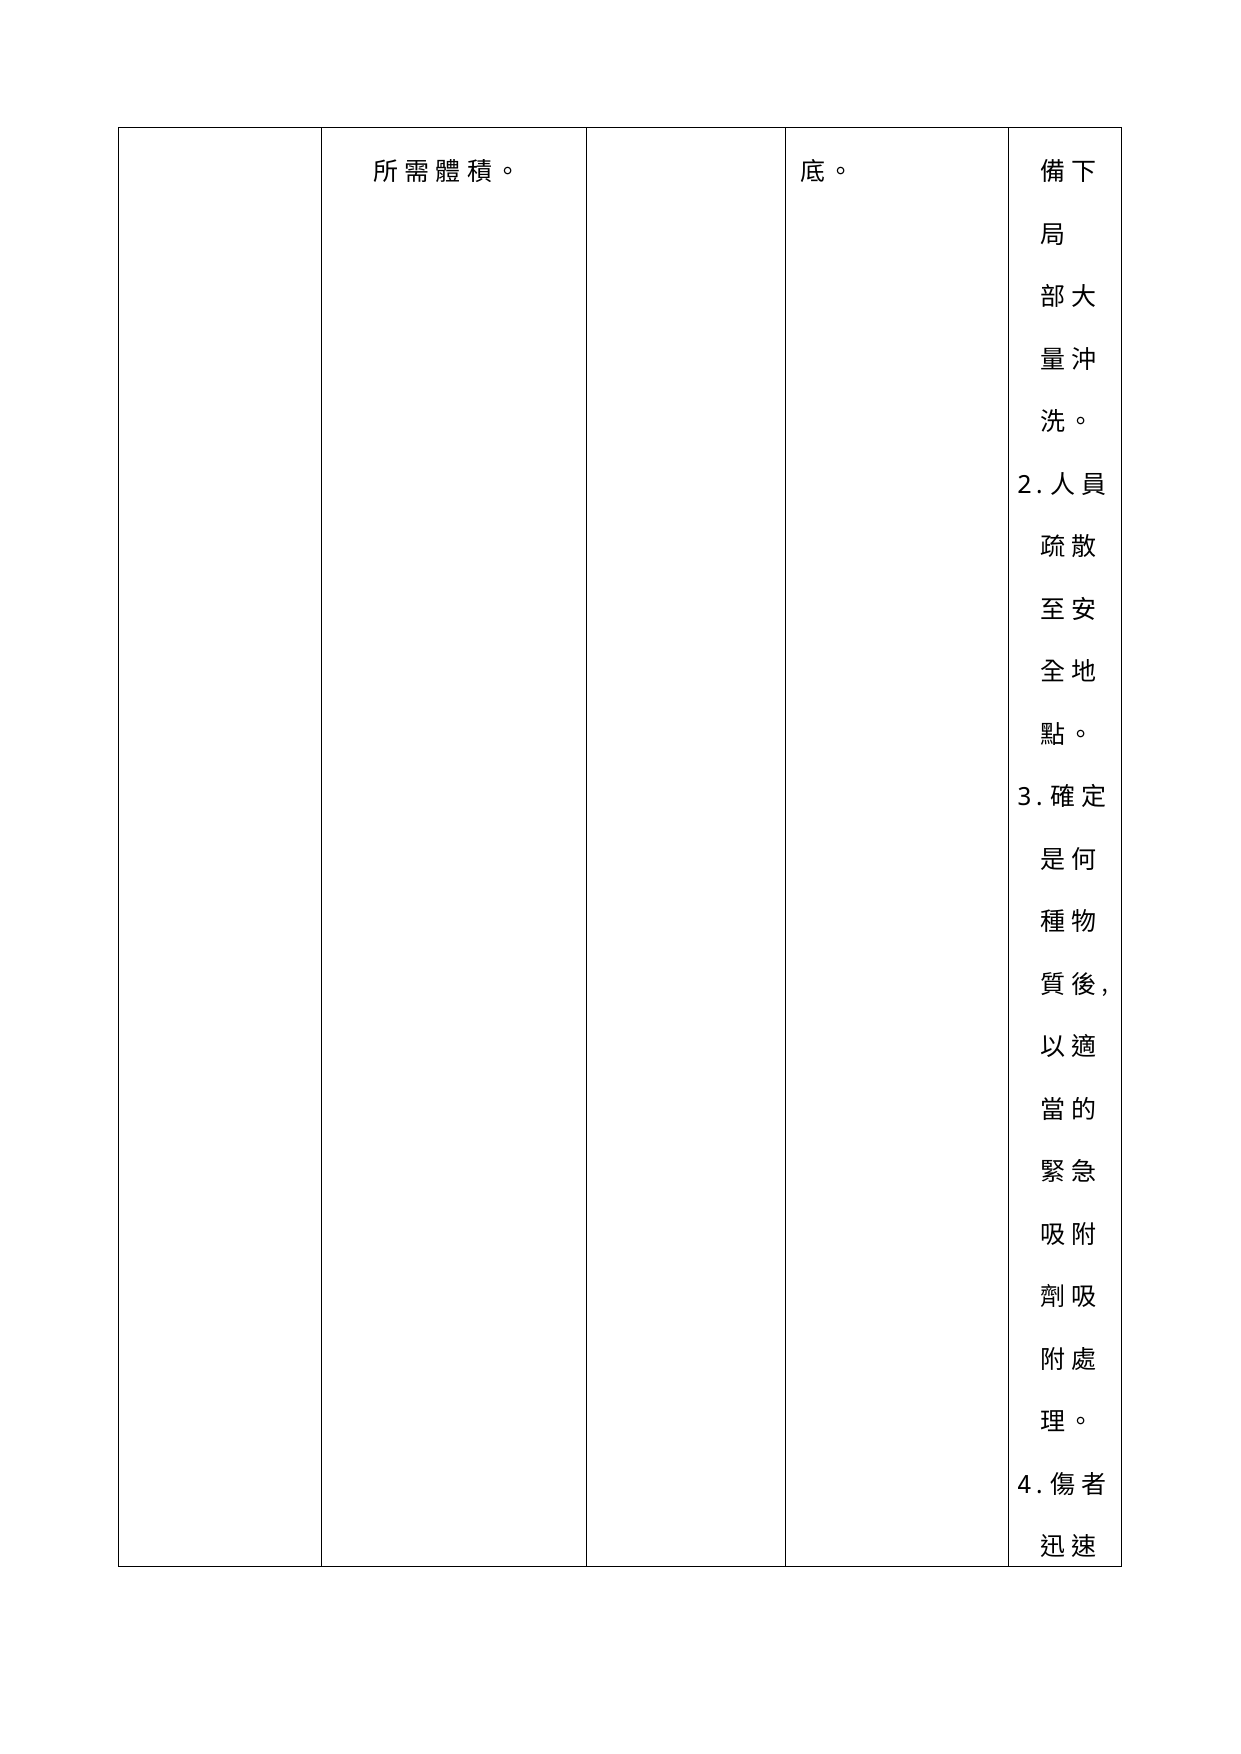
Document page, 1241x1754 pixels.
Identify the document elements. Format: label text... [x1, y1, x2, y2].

table_cell [119, 128, 321, 1566]
table_cell 備下局 部大量沖洗。 2.人員疏散至安全地點。 3.確定是何種物質後‚以適當的緊急 吸附劑吸附處理。 4.傷者迅速 [1009, 128, 1121, 1566]
table_cell [587, 128, 785, 1566]
table_cell 底。 [786, 128, 1008, 1566]
table_cell 所需體積。 [322, 128, 586, 1566]
